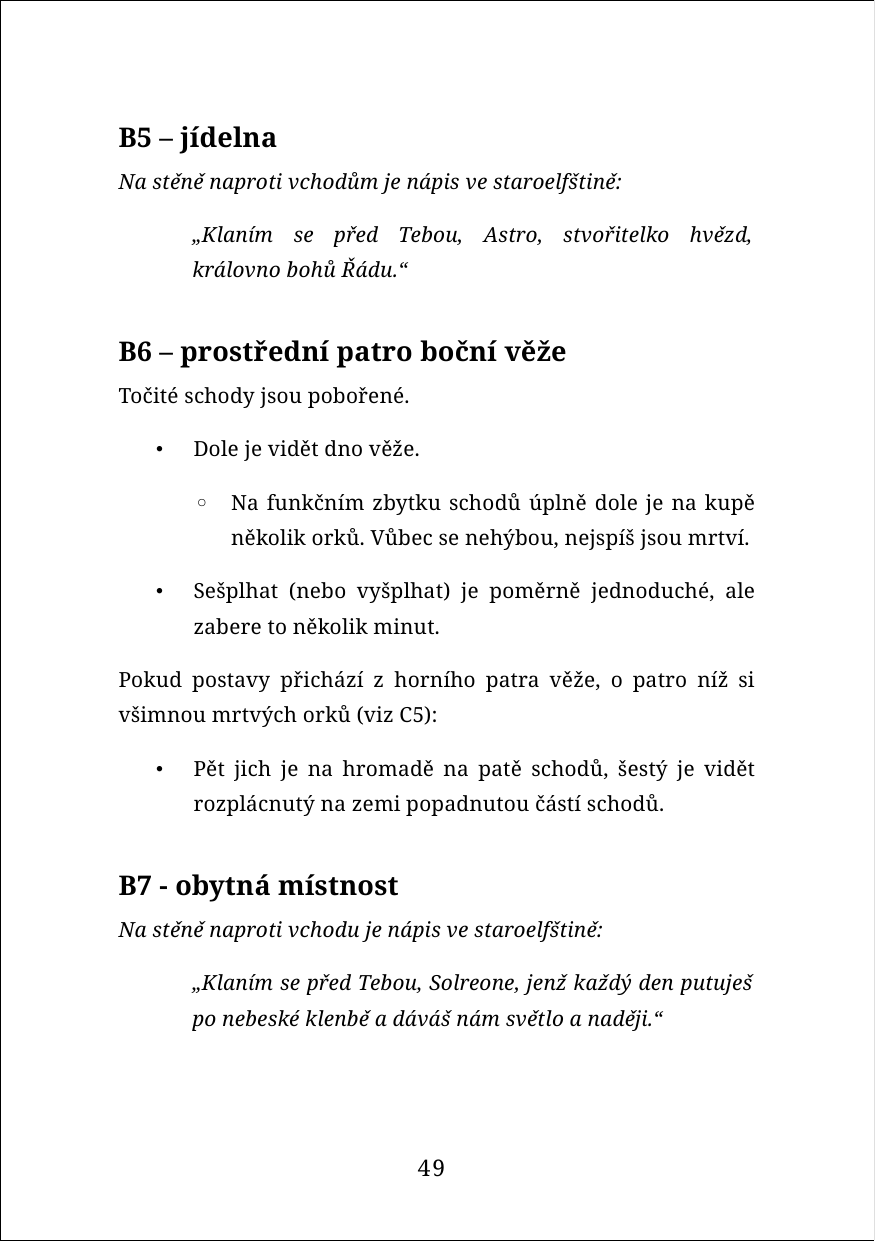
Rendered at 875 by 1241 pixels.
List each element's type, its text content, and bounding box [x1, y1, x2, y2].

text „Klaním se před Tebou, Solreone, jenž každý den putuješ po nebeské klenbě a dáváš nám světlo a naději.“ [192, 968, 756, 1032]
list Dole je vidět dno věže. [156, 434, 756, 463]
text Na stěně naproti vchodu je nápis ve staroelfštině: [118, 915, 756, 943]
text Pokud postavy přichází z horního patra věže, o patro níž si všimnou mrtvých orků (viz C5): [118, 665, 756, 729]
subtitle B7 - obytná místnost [118, 866, 756, 903]
list Na funkčním zbytku schodů úplně dole je na kupě několik orků. Vůbec se nehýbou, nejspíš jsou mrtví. [193, 488, 756, 552]
list Pět jich je na hromadě na patě schodů, šestý je vidět rozplácnutý na zemi popadnutou částí schodů. [156, 754, 756, 818]
text Na stěně naproti vchodům je nápis ve staroelfštině: [118, 167, 756, 195]
list Sešplhat (nebo vyšplhat) je poměrně jednoduché, ale zabere to několik minut. [156, 576, 756, 640]
subtitle B5 – jídelna [118, 118, 756, 155]
text Točité schody jsou pobořené. [118, 381, 756, 409]
text „Klaním se před Tebou, Astro, stvořitelko hvězd, královno bohů Řádu.“ [192, 220, 756, 284]
subtitle B6 – prostřední patro boční věže [118, 332, 756, 369]
